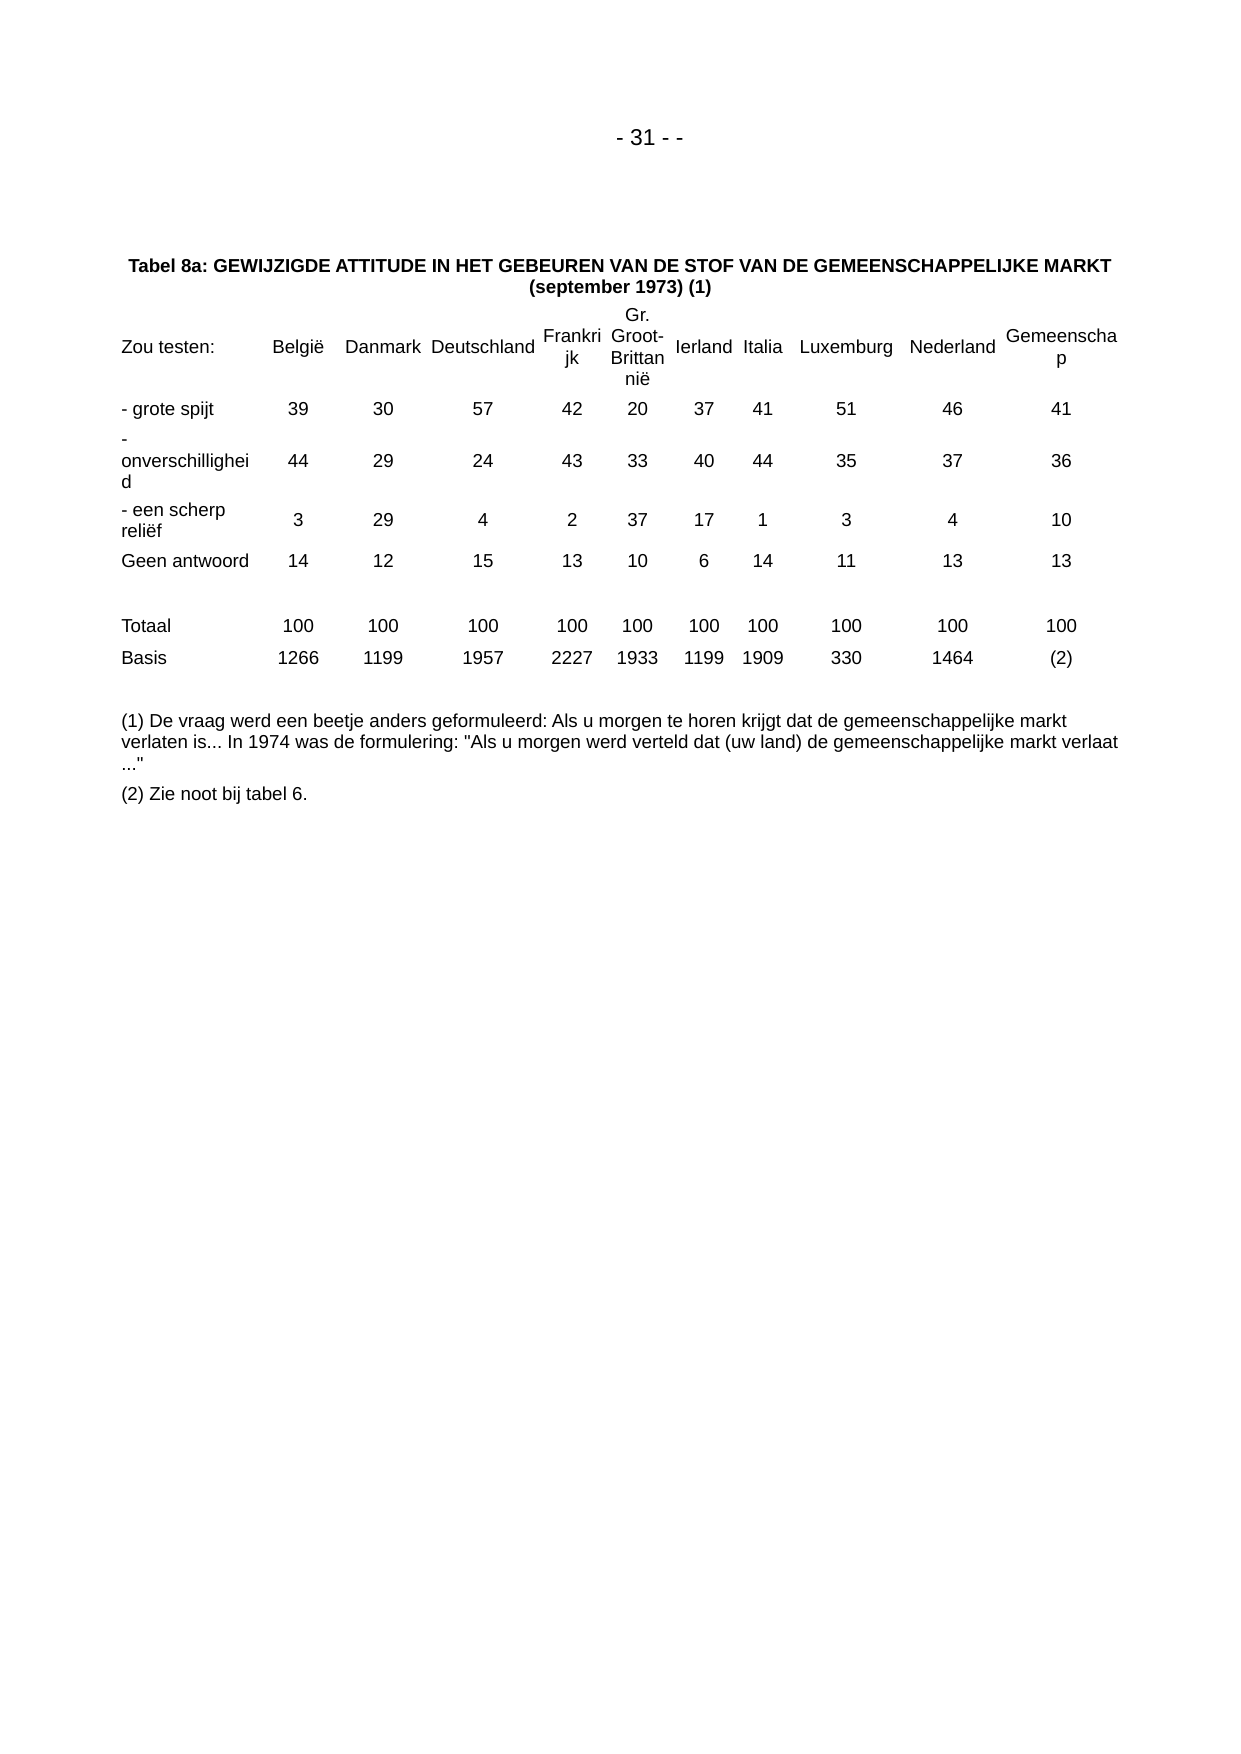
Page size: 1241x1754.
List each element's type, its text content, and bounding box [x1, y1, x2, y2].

table_cell 44 [738, 425, 788, 496]
table_cell [340, 577, 426, 609]
table_cell 100 [905, 609, 1000, 642]
table_cell (2) Zie noot bij tabel 6. [118, 777, 1122, 809]
table_cell Frankrijk [540, 301, 604, 393]
table_cell 37 [905, 425, 1000, 496]
table_cell [738, 577, 788, 609]
table_cell Deutschland [426, 301, 539, 393]
table_cell (2) [1000, 642, 1122, 674]
table_cell [540, 674, 604, 706]
table_cell 6 [670, 545, 737, 577]
table_cell 330 [788, 642, 904, 674]
table_cell 13 [905, 545, 1000, 577]
table_cell [604, 577, 670, 609]
table_header Tabel 8a: GEWIJZIGDE ATTITUDE IN HET GEBEUREN VAN DE STOF VAN DE GEMEENSCHAPPELIJKE MARKT (september 1973) (1) [118, 252, 1122, 301]
table_cell 10 [1000, 496, 1122, 544]
table_cell 29 [340, 496, 426, 544]
table_cell 15 [426, 545, 539, 577]
table_cell Luxemburg [788, 301, 904, 393]
table_cell 2 [540, 496, 604, 544]
table_cell 30 [340, 393, 426, 425]
table_cell 100 [738, 609, 788, 642]
table_cell [426, 577, 539, 609]
table_cell [256, 674, 340, 706]
table_cell 1 [738, 496, 788, 544]
table_cell 100 [788, 609, 904, 642]
table_cell 29 [340, 425, 426, 496]
table_cell 1909 [738, 642, 788, 674]
table_cell 39 [256, 393, 340, 425]
table_cell [540, 577, 604, 609]
table_cell [118, 577, 256, 609]
table_cell Gemeenschap [1000, 301, 1122, 393]
table_cell [788, 577, 904, 609]
table_cell Totaal [118, 609, 256, 642]
table_cell 1266 [256, 642, 340, 674]
table_cell [670, 577, 737, 609]
table_cell 100 [540, 609, 604, 642]
table_cell 100 [426, 609, 539, 642]
table_cell 1199 [670, 642, 737, 674]
table_cell Ierland [670, 301, 737, 393]
table_cell 17 [670, 496, 737, 544]
table_cell 51 [788, 393, 904, 425]
table_cell 2227 [540, 642, 604, 674]
table_cell Nederland [905, 301, 1000, 393]
table_cell 100 [340, 609, 426, 642]
table_cell 11 [788, 545, 904, 577]
table_cell 14 [738, 545, 788, 577]
table_cell Danmark [340, 301, 426, 393]
table_cell 37 [670, 393, 737, 425]
table_cell [905, 577, 1000, 609]
table_cell 100 [604, 609, 670, 642]
table_cell 41 [1000, 393, 1122, 425]
table_cell 12 [340, 545, 426, 577]
table_cell 10 [604, 545, 670, 577]
table_cell 46 [905, 393, 1000, 425]
table_cell 24 [426, 425, 539, 496]
table_cell - onverschilligheid [118, 425, 256, 496]
table_cell 1199 [340, 642, 426, 674]
table_cell Basis [118, 642, 256, 674]
table_cell 100 [256, 609, 340, 642]
table_cell Zou testen: [118, 301, 256, 393]
table_cell (1) De vraag werd een beetje anders geformuleerd: Als u morgen te horen krijgt dat de gemeenschappelijke markt verlaten is... In 1974 was de formulering: "Als u morgen werd verteld dat (uw land) de gemeenschappelijke markt verlaat ..." [118, 706, 1122, 777]
table_cell [340, 674, 426, 706]
table_cell 33 [604, 425, 670, 496]
table_cell 4 [426, 496, 539, 544]
table_cell 43 [540, 425, 604, 496]
table_cell 1464 [905, 642, 1000, 674]
table_cell 42 [540, 393, 604, 425]
table_cell 20 [604, 393, 670, 425]
table_cell Geen antwoord [118, 545, 256, 577]
table_cell 36 [1000, 425, 1122, 496]
table_cell Gr. Groot-Brittannië [604, 301, 670, 393]
table_cell 44 [256, 425, 340, 496]
table_cell 4 [905, 496, 1000, 544]
table_cell Italia [738, 301, 788, 393]
table_cell 14 [256, 545, 340, 577]
table_cell 3 [256, 496, 340, 544]
table_cell [670, 674, 737, 706]
table_cell 1933 [604, 642, 670, 674]
table_cell 13 [540, 545, 604, 577]
table_cell - een scherp reliëf [118, 496, 256, 544]
table_cell 41 [738, 393, 788, 425]
table_cell 100 [670, 609, 737, 642]
table_cell [118, 674, 256, 706]
table_cell 13 [1000, 545, 1122, 577]
table_cell [604, 674, 670, 706]
table_cell [788, 674, 904, 706]
table_cell 1957 [426, 642, 539, 674]
table_cell - grote spijt [118, 393, 256, 425]
table_cell 40 [670, 425, 737, 496]
table_cell België [256, 301, 340, 393]
table_cell 3 [788, 496, 904, 544]
table_cell 37 [604, 496, 670, 544]
table_cell [426, 674, 539, 706]
table_cell [1000, 577, 1122, 609]
table_cell [1000, 674, 1122, 706]
table_cell [256, 577, 340, 609]
table_cell 35 [788, 425, 904, 496]
table_cell [738, 674, 788, 706]
table_cell 57 [426, 393, 539, 425]
table_cell [905, 674, 1000, 706]
table_cell 100 [1000, 609, 1122, 642]
